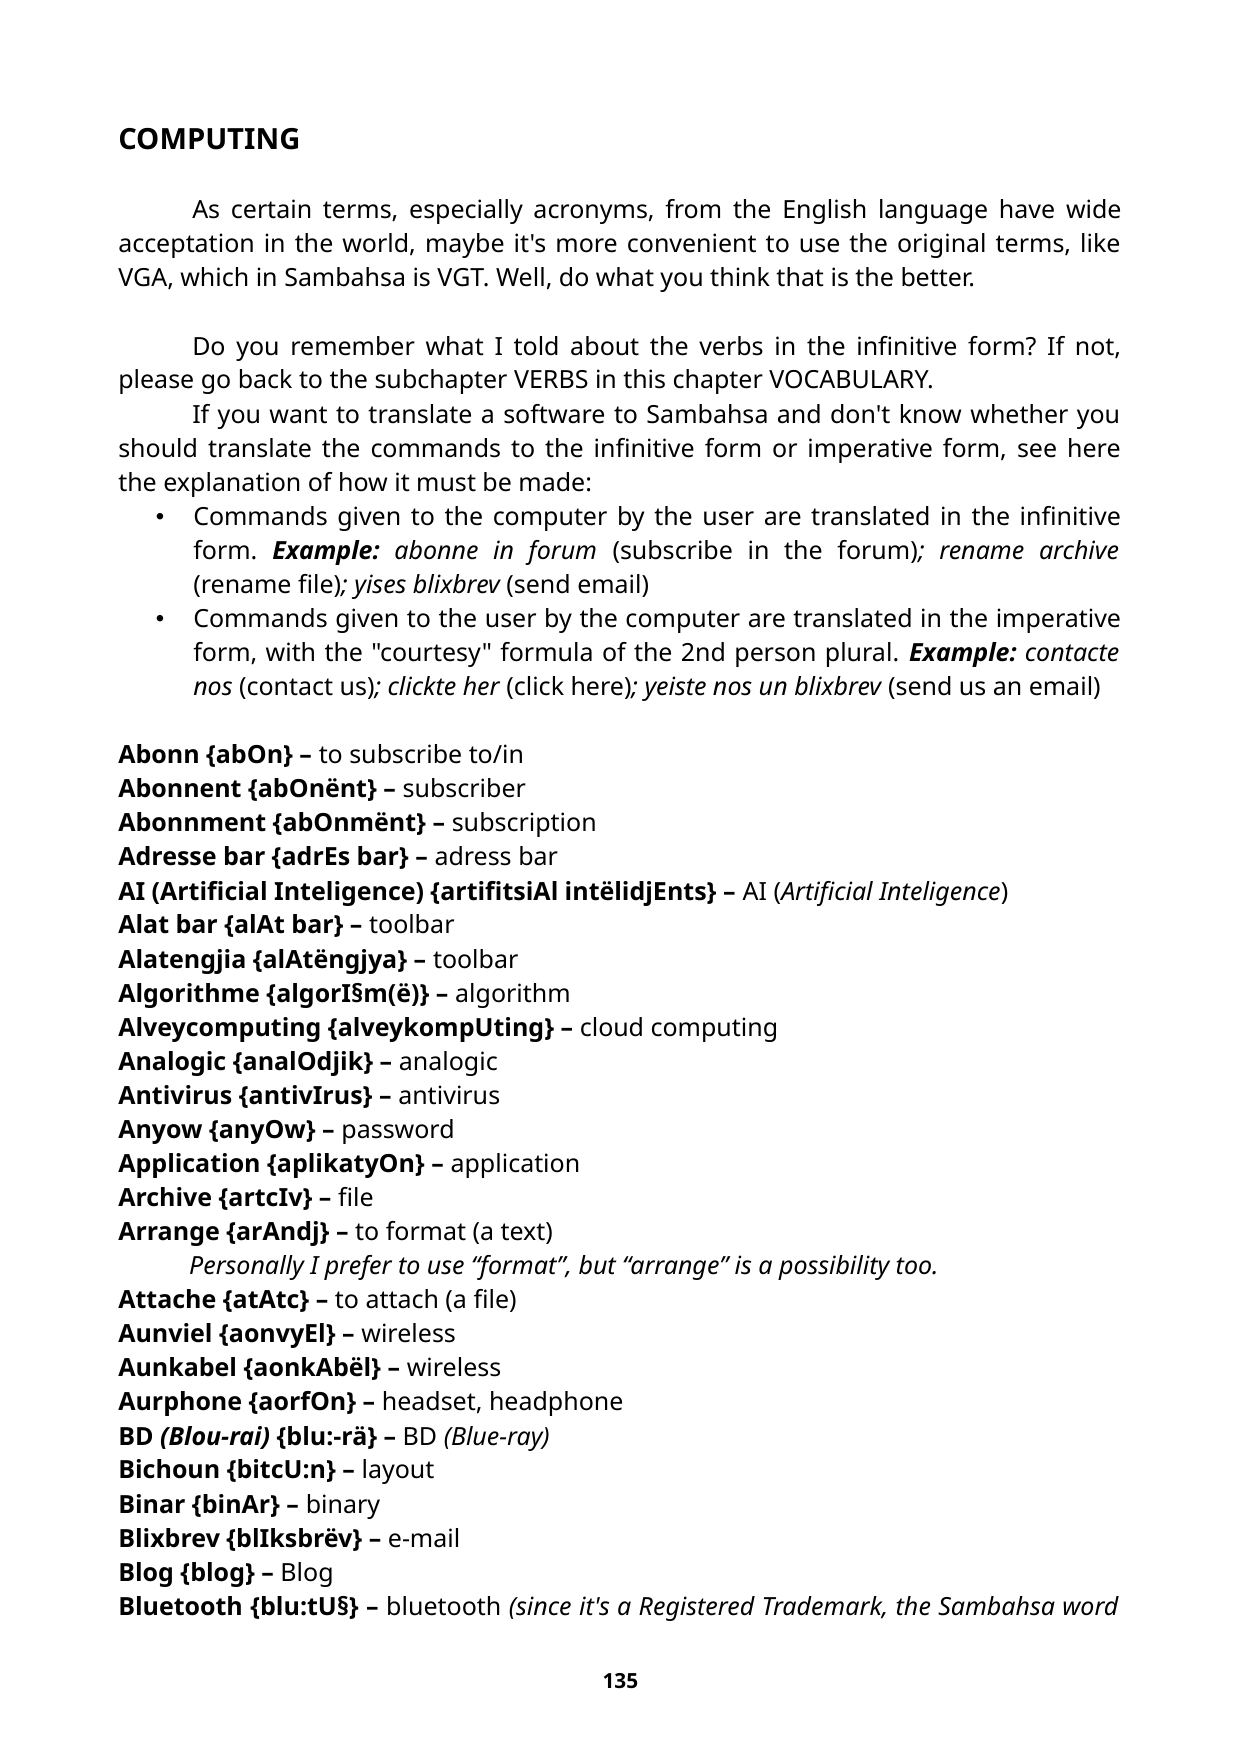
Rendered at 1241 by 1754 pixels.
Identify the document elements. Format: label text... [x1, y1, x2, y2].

text BD (Blou-rai) {blu:-rä} – BD (Blue-ray) [118, 1418, 1122, 1452]
text Alatengjia {alAtëngjya} – toolbar [118, 941, 1122, 975]
text Algorithme {algorI§m(ë)} – algorithm [118, 975, 1122, 1009]
text Archive {artcIv} – file [118, 1180, 1122, 1214]
text If you want to translate a software to Sambahsa and don't know whether you should translate the commands to the infinitive form or imperative form, see here the explanation of how it must be made: [118, 396, 1122, 498]
text Personally I prefer to use “format”, but “arrange” is a possibility too. [189, 1248, 1122, 1282]
list Commands given to the user by the computer are translated in the imperative form, with the "courtesy" formula of the 2nd person plural. Example: contacte nos (contact us); clickte her (click here); yeiste nos un blixbrev (send us an email) [156, 601, 1122, 703]
text Analogic {analOdjik} – analogic [118, 1043, 1122, 1077]
text Attache {atAtc} – to attach (a file) [118, 1282, 1122, 1316]
text Alat bar {alAt bar} – toolbar [118, 907, 1122, 941]
text Aurphone {aorfOn} – headset, headphone [118, 1384, 1122, 1418]
text Adresse bar {adrEs bar} – adress bar [118, 839, 1122, 873]
text Abonnent {abOnënt} – subscriber [118, 771, 1122, 805]
text As certain terms, especially acronyms, from the English language have wide acceptation in the world, maybe it's more convenient to use the original terms, like VGA, which in Sambahsa is VGT. Well, do what you think that is the better. [118, 192, 1122, 294]
text Blog {blog} – Blog [118, 1554, 1122, 1588]
text Bluetooth {blu:tU§} – bluetooth (since it's a Registered Trademark, the Sambahsa word [118, 1588, 1122, 1622]
text Antivirus {antivIrus} – antivirus [118, 1077, 1122, 1112]
list Commands given to the computer by the user are translated in the infinitive form. Example: abonne in forum (subscribe in the forum); rename archive (rename file); yises blixbrev (send email) [156, 498, 1122, 601]
text Binar {binAr} – binary [118, 1486, 1122, 1520]
text Alveycomputing {alveykompUting} – cloud computing [118, 1009, 1122, 1043]
text Application {aplikatyOn} – application [118, 1146, 1122, 1180]
subtitle COMPUTING [118, 118, 1122, 158]
text Aunkabel {aonkAbël} – wireless [118, 1350, 1122, 1384]
text AI (Artificial Inteligence) {artifitsiAl intëlidjEnts} – AI (Artificial Inteligence) [118, 873, 1122, 907]
text Anyow {anyOw} – password [118, 1112, 1122, 1146]
text Do you remember what I told about the verbs in the infinitive form? If not, please go back to the subchapter VERBS in this chapter VOCABULARY. [118, 328, 1122, 396]
text Abonnment {abOnmënt} – subscription [118, 805, 1122, 839]
text Blixbrev {blIksbrëv} – e-mail [118, 1520, 1122, 1554]
text Aunviel {aonvyEl} – wireless [118, 1316, 1122, 1350]
text Bichoun {bitcU:n} – layout [118, 1452, 1122, 1486]
text Abonn {abOn} – to subscribe to/in [118, 737, 1122, 771]
text Arrange {arAndj} – to format (a text) [118, 1214, 1122, 1248]
